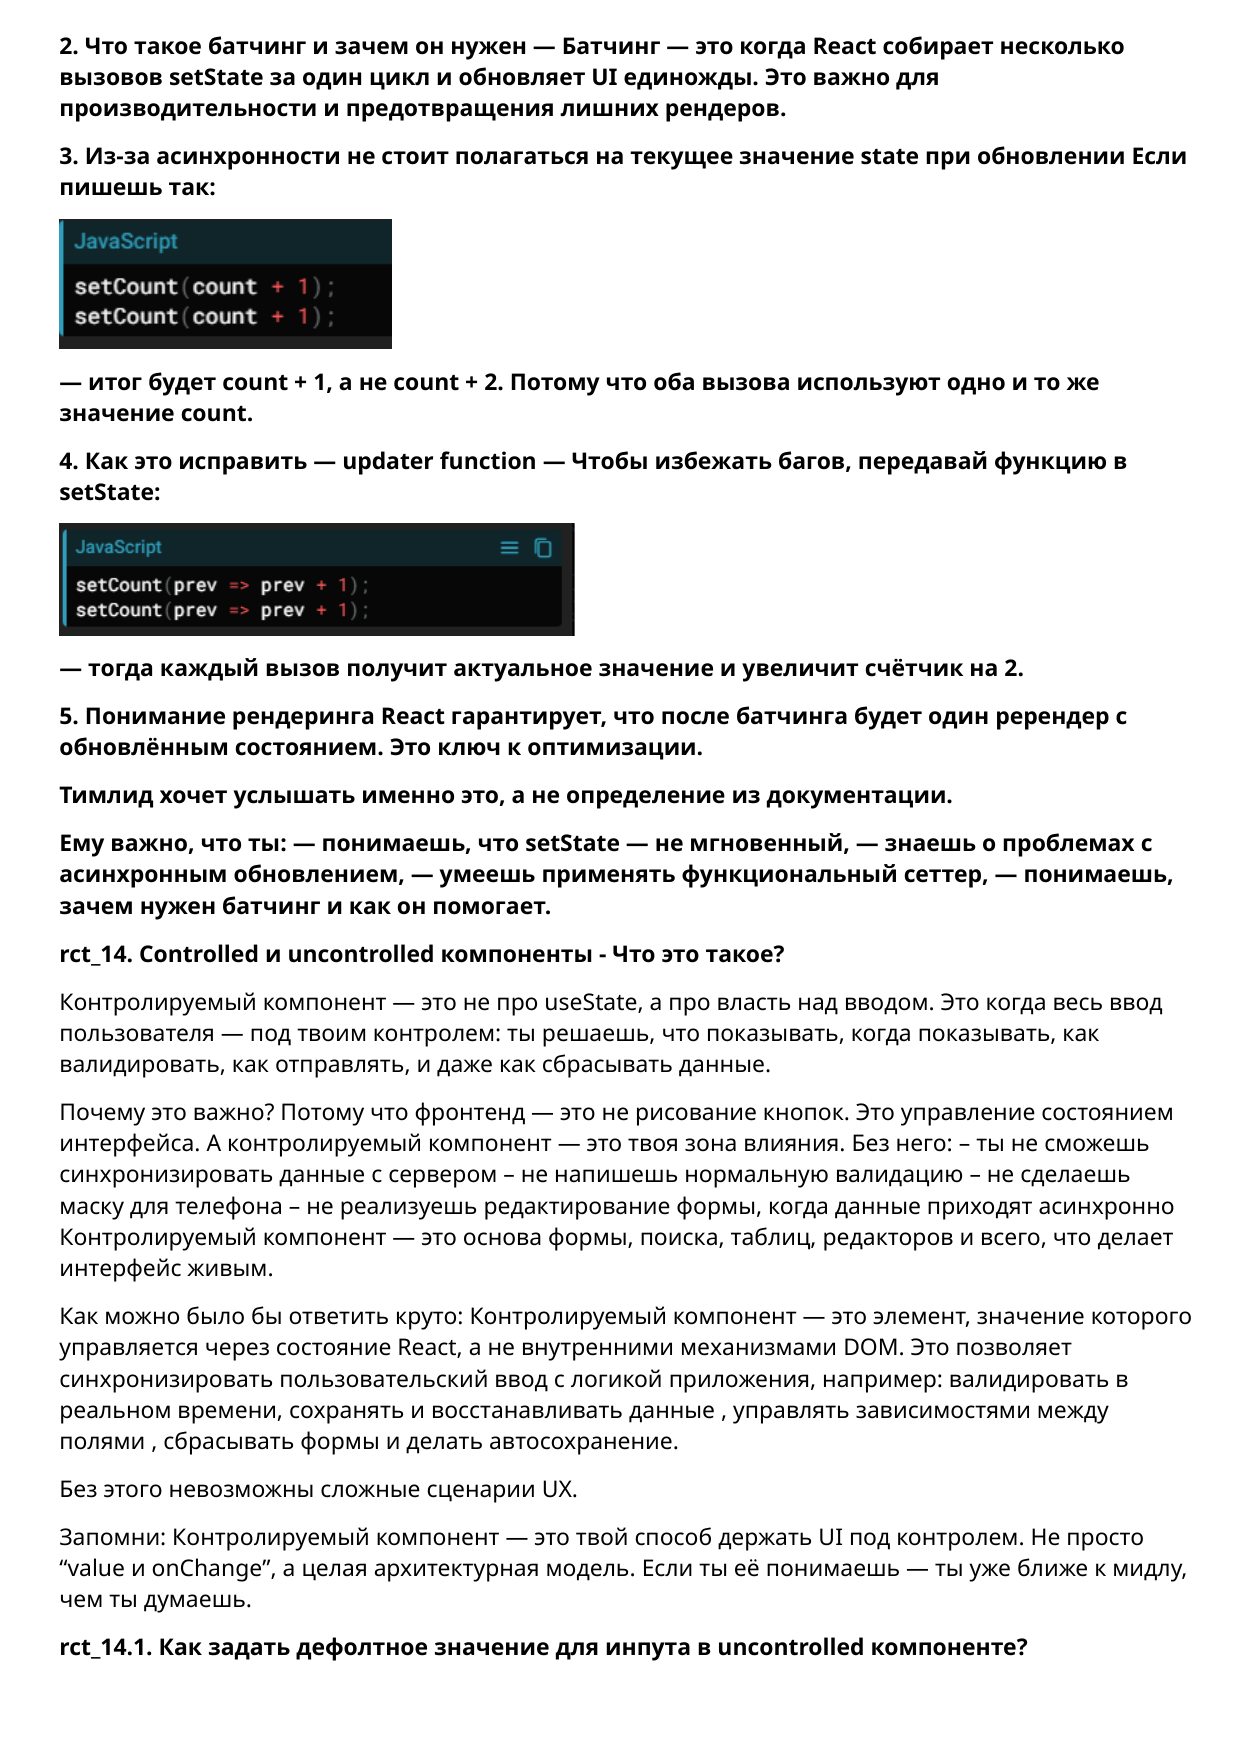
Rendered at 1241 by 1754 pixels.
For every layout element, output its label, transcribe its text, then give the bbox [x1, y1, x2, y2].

text Почему это важно? Потому что фронтенд — это не рисование кнопок. Это управление состоянием интерфейса. А контролируемый компонент — это твоя зона влияния. Без него: – ты не сможешь синхронизировать данные с сервером – не напишешь нормальную валидацию – не сделаешь маску для телефона – не реализуешь редактирование формы, когда данные приходят асинхронно Контролируемый компонент — это основа формы, поиска, таблиц, редакторов и всего, что делает интерфейс живым. [59, 1096, 1196, 1283]
text Запомни: Контролируемый компонент — это твой способ держать UI под контролем. Не просто “value и onChange”, а целая архитектурная модель. Если ты её понимаешь — ты уже ближе к мидлу, чем ты думаешь. [59, 1521, 1196, 1615]
picture [59, 219, 392, 349]
picture [59, 523, 575, 636]
text — итог будет count + 1, а не count + 2. Потому что оба вызова используют одно и то же значение count. [59, 366, 1196, 428]
text 3. Из-за асинхронности не стоит полагаться на текущее значение state при обновлении Если пишешь так: [59, 140, 1196, 202]
text 4. Как это исправить — updater function — Чтобы избежать багов, передавай функцию в setState: [59, 445, 1196, 507]
text 5. Понимание рендеринга React гарантирует, что после батчинга будет один ререндер с обновлённым состоянием. Это ключ к оптимизации. [59, 700, 1196, 763]
text Без этого невозможны сложные сценарии UX. [59, 1473, 1196, 1504]
text Тимлид хочет услышать именно это, а не определение из документации. [59, 779, 1196, 811]
text rct_14. Controlled и uncontrolled компоненты - Что это такое? [59, 938, 1196, 969]
text rct_14.1. Как задать дефолтное значение для инпута в uncontrolled компоненте? [59, 1631, 1196, 1663]
text Как можно было бы ответить круто: Контролируемый компонент — это элемент, значение которого управляется через состояние React, а не внутренними механизмами DOM. Это позволяет синхронизировать пользовательский ввод с логикой приложения, например: валидировать в реальном времени, сохранять и восстанавливать данные , управлять зависимостями между полями , сбрасывать формы и делать автосохранение. [59, 1300, 1196, 1456]
text Контролируемый компонент — это не про useState, а про власть над вводом. Это когда весь ввод пользователя — под твоим контролем: ты решаешь, что показывать, когда показывать, как валидировать, как отправлять, и даже как сбрасывать данные. [59, 986, 1196, 1079]
text Ему важно, что ты: — понимаешь, что setState — не мгновенный, — знаешь о проблемах с асинхронным обновлением, — умеешь применять функциональный сеттер, — понимаешь, зачем нужен батчинг и как он помогает. [59, 827, 1196, 921]
text 2. Что такое батчинг и зачем он нужен — Батчинг — это когда React собирает несколько вызовов setState за один цикл и обновляет UI единожды. Это важно для производительности и предотвращения лишних рендеров. [59, 29, 1196, 123]
text — тогда каждый вызов получит актуальное значение и увеличит счётчик на 2. [59, 652, 1196, 683]
